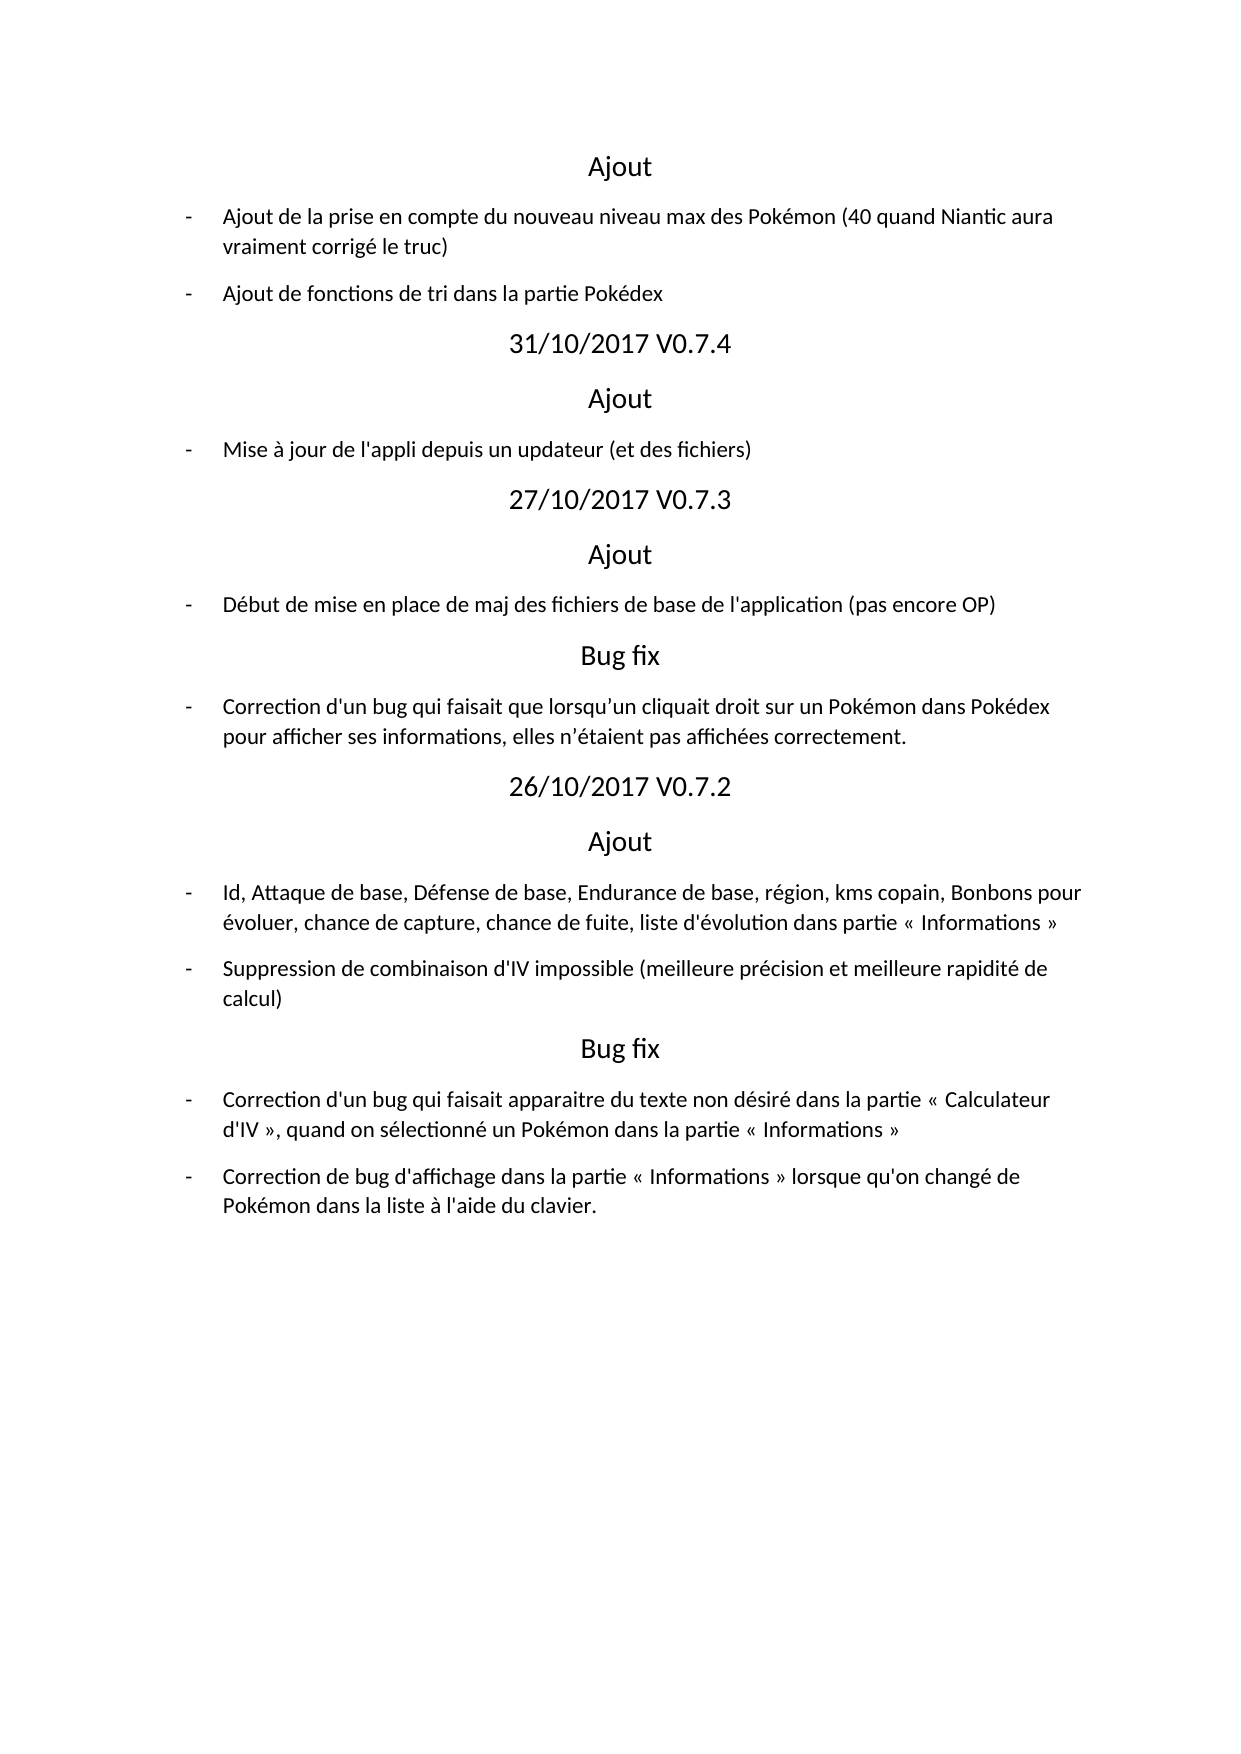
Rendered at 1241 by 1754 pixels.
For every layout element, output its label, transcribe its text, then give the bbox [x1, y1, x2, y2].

text Ajout [148, 823, 1093, 859]
list Suppression de combinaison d'IV impossible (meilleure précision et meilleure rapidité de calcul) [185, 954, 1093, 1012]
text Ajout [148, 148, 1093, 183]
list Mise à jour de l'appli depuis un updateur (et des fichiers) [185, 435, 1093, 463]
text Bug fix [148, 637, 1093, 673]
list Début de mise en place de maj des fichiers de base de l'application (pas encore OP) [185, 591, 1093, 619]
text 27/10/2017 V0.7.3 [148, 481, 1093, 517]
text Ajout [148, 536, 1093, 572]
text Bug fix [148, 1031, 1093, 1066]
list Correction d'un bug qui faisait que lorsqu’un cliquait droit sur un Pokémon dans Pokédex pour afficher ses informations, elles n’étaient pas affichées correctement. [185, 692, 1093, 750]
list Ajout de la prise en compte du nouveau niveau max des Pokémon (40 quand Niantic aura vraiment corrigé le truc) [185, 202, 1093, 260]
list Correction d'un bug qui faisait apparaitre du texte non désiré dans la partie « Calculateur d'IV », quand on sélectionné un Pokémon dans la partie « Informations » [185, 1085, 1093, 1143]
text Ajout [148, 380, 1093, 416]
list Ajout de fonctions de tri dans la partie Pokédex [185, 279, 1093, 307]
list Correction de bug d'affichage dans la partie « Informations » lorsque qu'on changé de Pokémon dans la liste à l'aide du clavier. [185, 1162, 1093, 1220]
list Id, Attaque de base, Défense de base, Endurance de base, région, kms copain, Bonbons pour évoluer, chance de capture, chance de fuite, liste d'évolution dans partie « Informations » [185, 878, 1093, 936]
text 26/10/2017 V0.7.2 [148, 768, 1093, 804]
text 31/10/2017 V0.7.4 [148, 325, 1093, 361]
